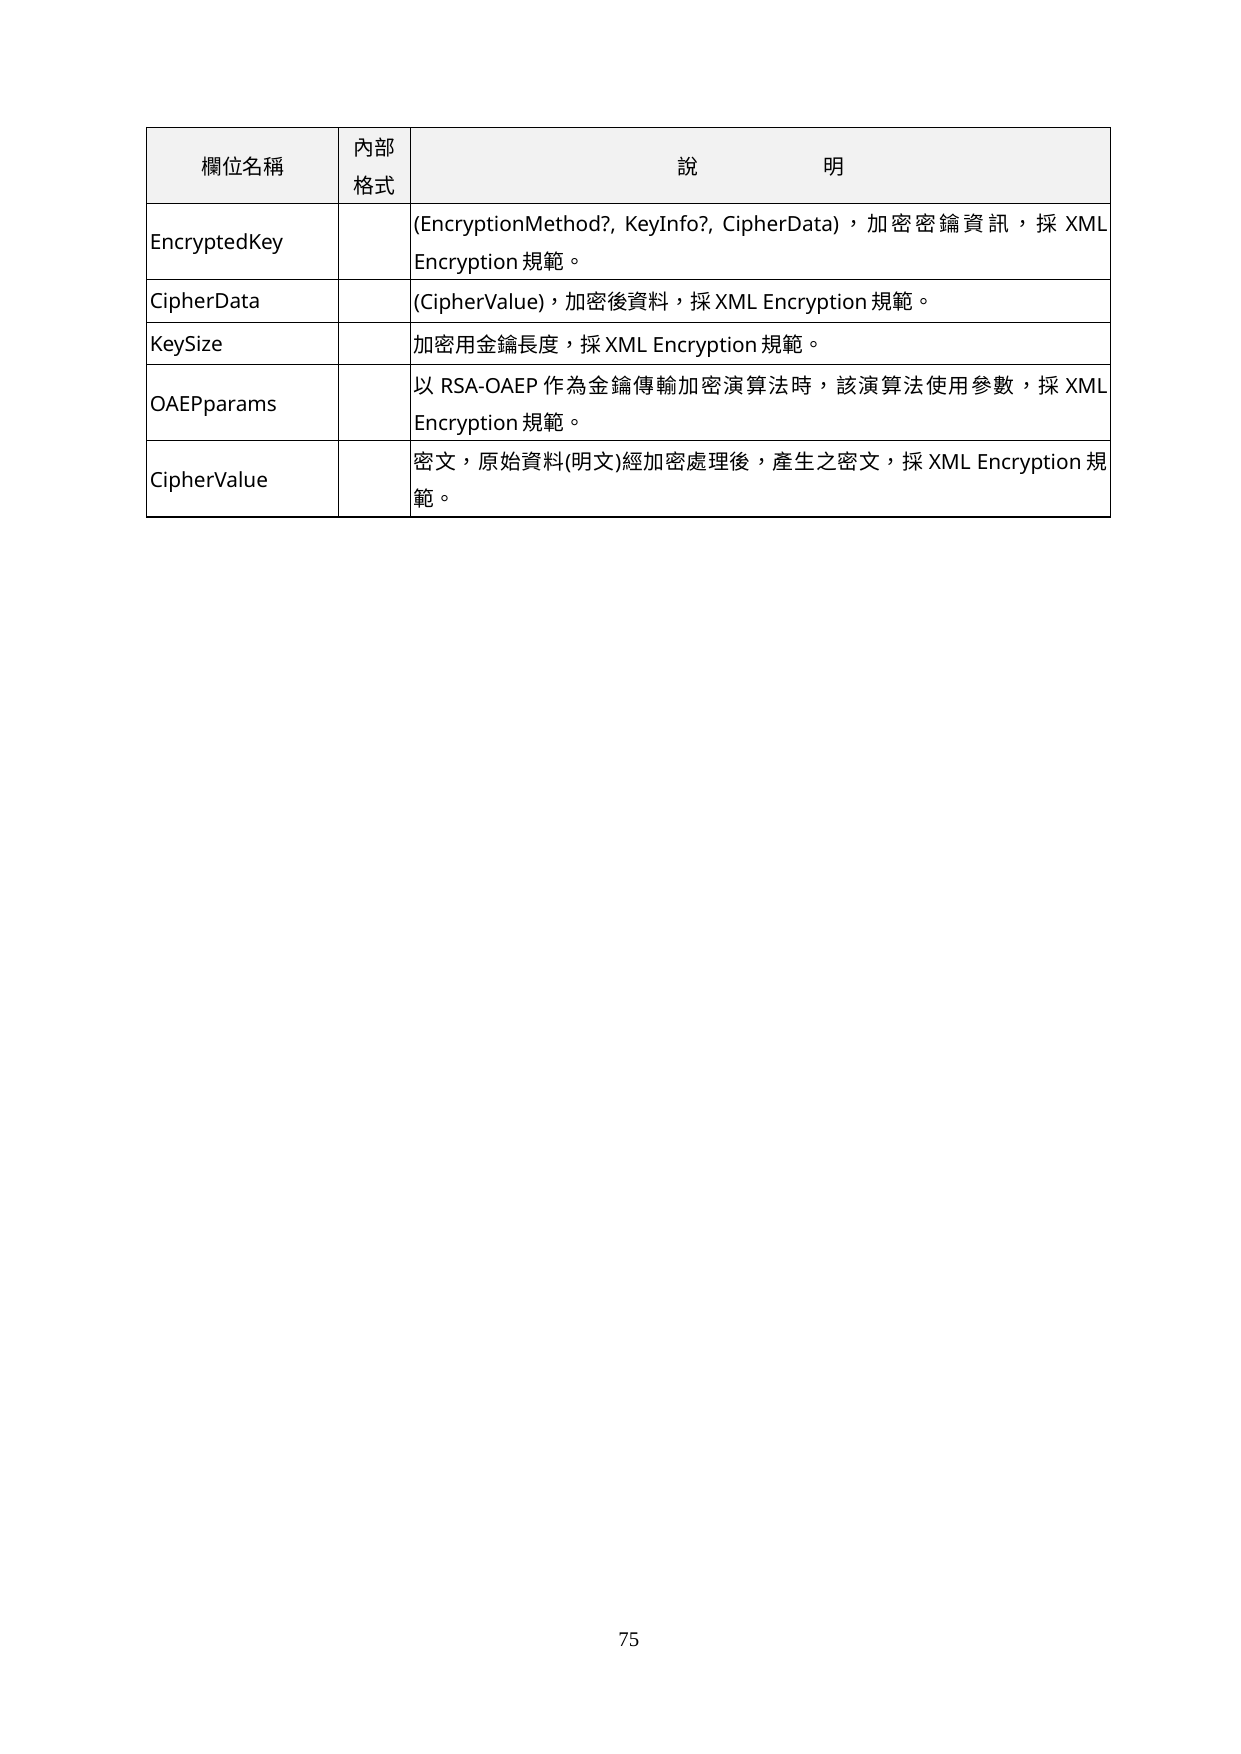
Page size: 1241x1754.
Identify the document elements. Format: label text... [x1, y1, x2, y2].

table_cell 密文，原始資料(明文)經加密處理後，產生之密文，採XML Encryption規範。 [411, 441, 1110, 516]
table_cell [339, 365, 410, 440]
table_cell OAEPparams [147, 365, 338, 440]
table_cell (EncryptionMethod?, KeyInfo?, CipherData)，加密密鑰資訊，採XML Encryption規範。 [411, 204, 1110, 279]
table_header 說 明 [411, 128, 1110, 203]
table_cell [339, 204, 410, 279]
table_header 內部 格式 [339, 128, 410, 203]
table_cell 以RSA-OAEP作為金鑰傳輸加密演算法時，該演算法使用參數，採XML Encryption規範。 [411, 365, 1110, 440]
table_cell [339, 441, 410, 516]
table_cell [339, 323, 410, 364]
table_cell 加密用金鑰長度，採XML Encryption規範。 [411, 323, 1110, 364]
table_cell (CipherValue)，加密後資料，採XML Encryption規範。 [411, 280, 1110, 322]
table_cell CipherData [147, 280, 338, 322]
table_cell KeySize [147, 323, 338, 364]
table_header 欄位名稱 [147, 128, 338, 203]
table_cell CipherValue [147, 441, 338, 516]
table_cell EncryptedKey [147, 204, 338, 279]
table_cell [339, 280, 410, 322]
